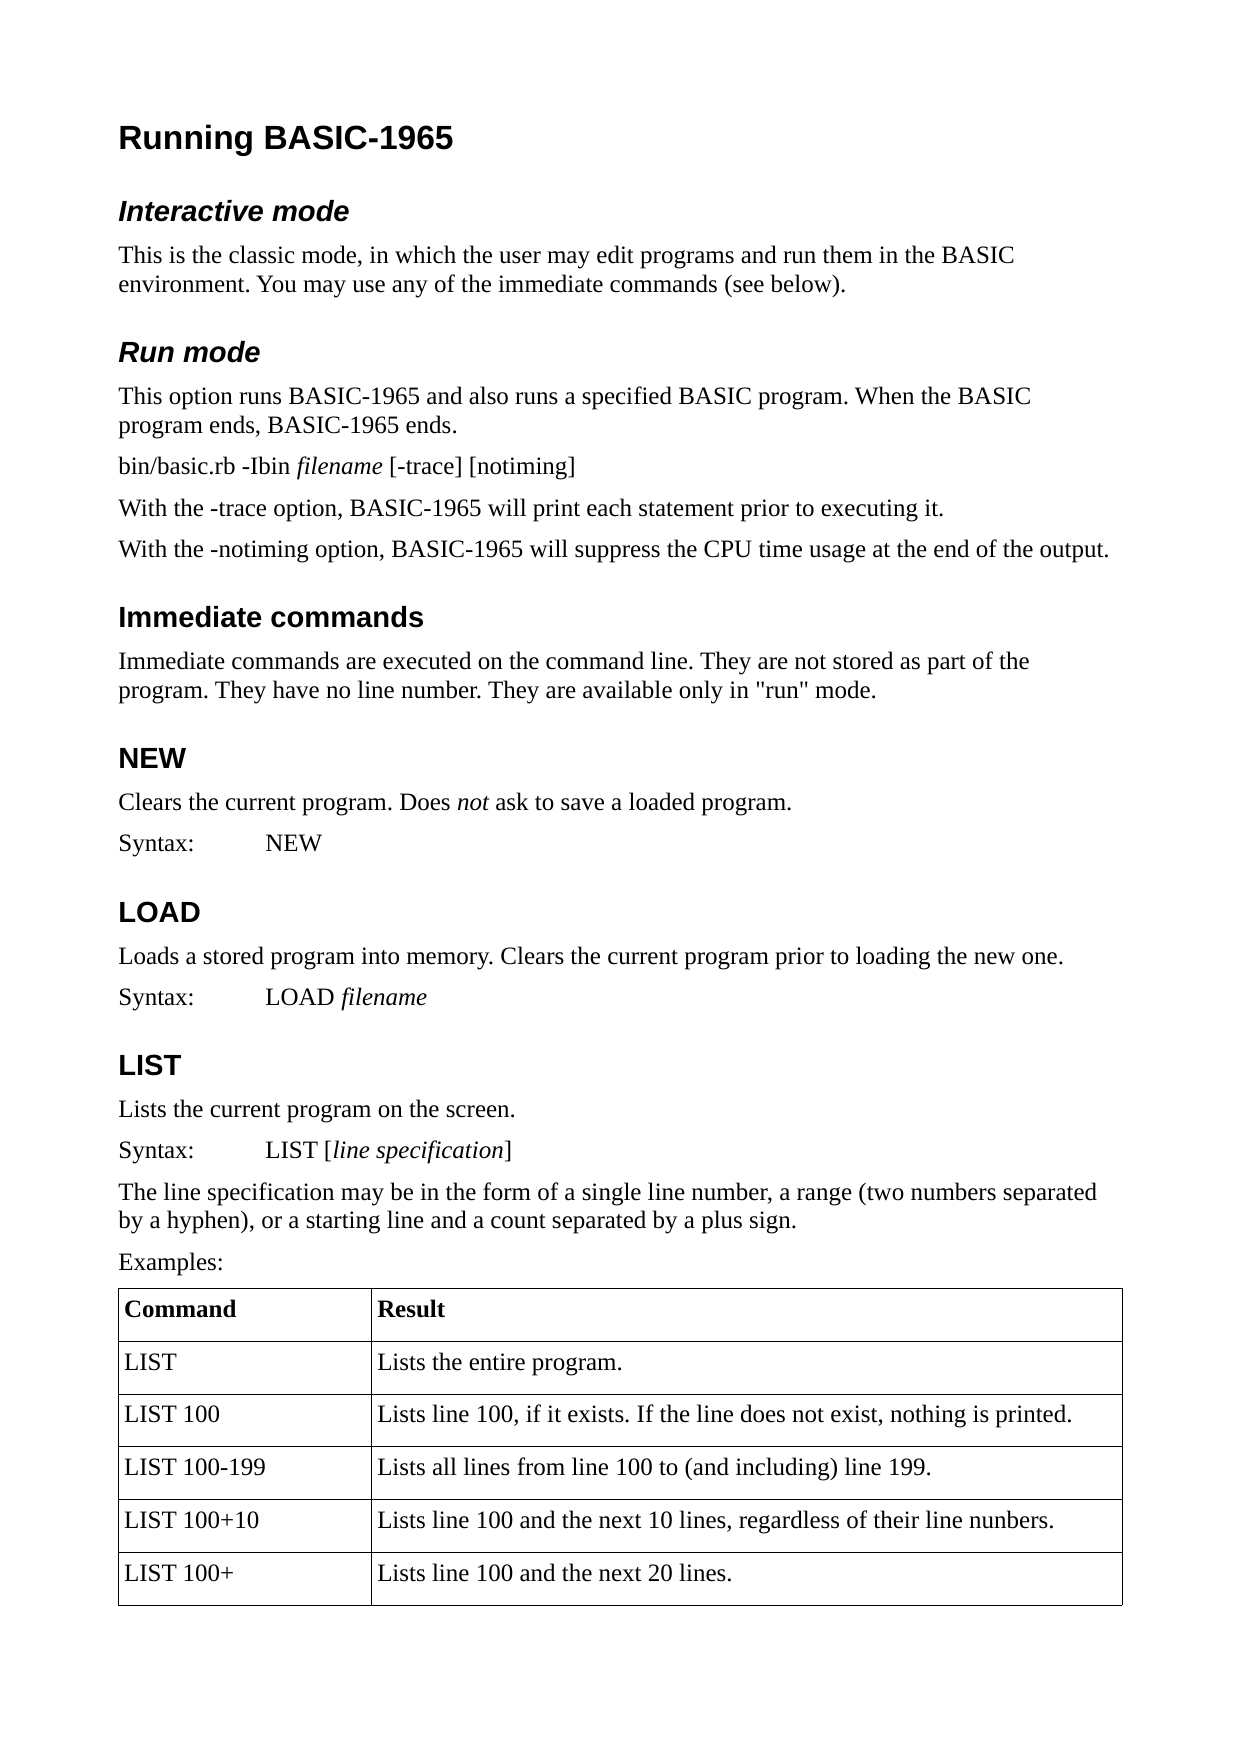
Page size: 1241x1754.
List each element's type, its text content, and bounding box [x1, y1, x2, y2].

text Syntax: LOAD filename [118, 982, 1122, 1011]
text With the -notiming option, BASIC-1965 will suppress the CPU time usage at the end of the output. [118, 534, 1122, 563]
text Immediate commands are executed on the command line. They are not stored as part of the program. They have no line number. They are available only in "run" mode. [118, 646, 1122, 704]
table_cell Lists line 100, if it exists. If the line does not exist, nothing is printed. [372, 1395, 1122, 1446]
text Syntax: NEW [118, 828, 1122, 857]
subtitle Running BASIC-1965 [118, 118, 1122, 157]
table_cell LIST [119, 1342, 371, 1394]
table_cell LIST 100+10 [119, 1500, 371, 1552]
table_cell LIST 100+ [119, 1553, 371, 1605]
text Lists the current program on the screen. [118, 1094, 1122, 1123]
subtitle NEW [118, 741, 1122, 775]
subtitle LOAD [118, 895, 1122, 928]
text With the -trace option, BASIC-1965 will print each statement prior to executing it. [118, 493, 1122, 521]
table_cell Lists all lines from line 100 to (and including) line 199. [372, 1447, 1122, 1499]
subtitle Immediate commands [118, 600, 1122, 634]
text bin/basic.rb -Ibin filename [-trace] [notiming] [118, 451, 1122, 480]
text This option runs BASIC-1965 and also runs a specified BASIC program. When the BASIC program ends, BASIC-1965 ends. [118, 381, 1122, 439]
text Syntax: LIST [line specification] [118, 1136, 1122, 1164]
table_header Result [372, 1289, 1122, 1341]
subtitle Interactive mode [118, 194, 1122, 228]
text Examples: [118, 1247, 1122, 1276]
text The line specification may be in the form of a single line number, a range (two numbers separated by a hyphen), or a starting line and a count separated by a plus sign. [118, 1177, 1122, 1234]
table_cell Lists line 100 and the next 20 lines. [372, 1553, 1122, 1605]
text Loads a stored program into memory. Clears the current program prior to loading the new one. [118, 941, 1122, 969]
subtitle LIST [118, 1048, 1122, 1082]
text Clears the current program. Does not ask to save a loaded program. [118, 787, 1122, 816]
text This is the classic mode, in which the user may edit programs and run them in the BASIC environment. You may use any of the immediate commands (see below). [118, 240, 1122, 298]
table_cell Lists line 100 and the next 10 lines, regardless of their line nunbers. [372, 1500, 1122, 1552]
table_cell LIST 100 [119, 1395, 371, 1446]
table_cell LIST 100-199 [119, 1447, 371, 1499]
table_cell Lists the entire program. [372, 1342, 1122, 1394]
table_header Command [119, 1289, 371, 1341]
subtitle Run mode [118, 335, 1122, 369]
